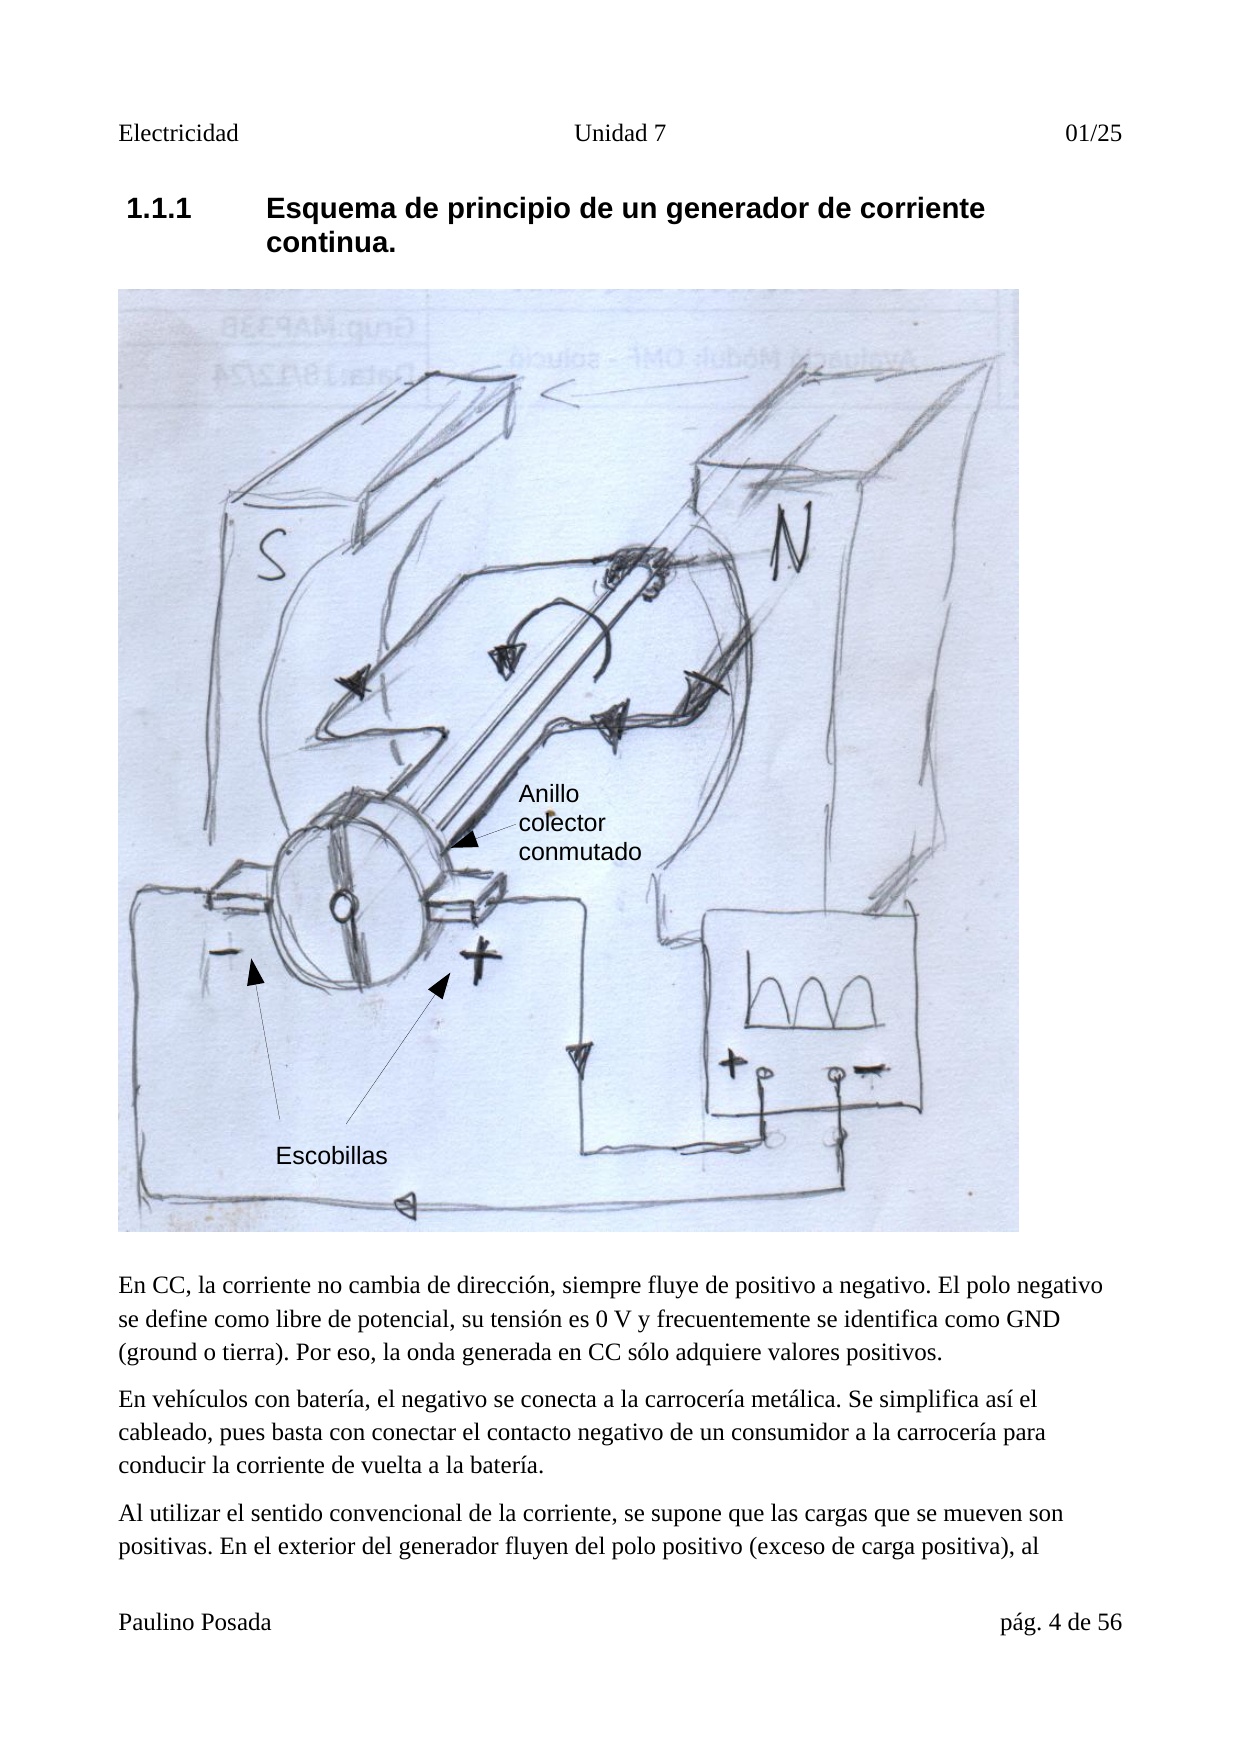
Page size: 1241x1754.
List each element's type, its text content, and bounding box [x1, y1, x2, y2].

picture [118, 289, 1019, 1232]
subtitle Esquema de principio de un generador de corriente continua. [118, 191, 1122, 258]
text En CC, la corriente no cambia de dirección, siempre fluye de positivo a negativo. El polo negativo se define como libre de potencial, su tensión es 0 V y frecuentemente se identifica como GND (ground o tierra). Por eso, la onda generada en CC sólo adquiere valores positivos. [118, 1271, 1122, 1365]
text En vehículos con batería, el negativo se conecta a la carrocería metálica. Se simplifica así el cableado, pues basta con conectar el contacto negativo de un consumidor a la carrocería para conducir la corriente de vuelta a la batería. [118, 1384, 1122, 1479]
text Al utilizar el sentido convencional de la corriente, se supone que las cargas que se mueven son positivas. En el exterior del generador fluyen del polo positivo (exceso de carga positiva), al [118, 1498, 1122, 1560]
